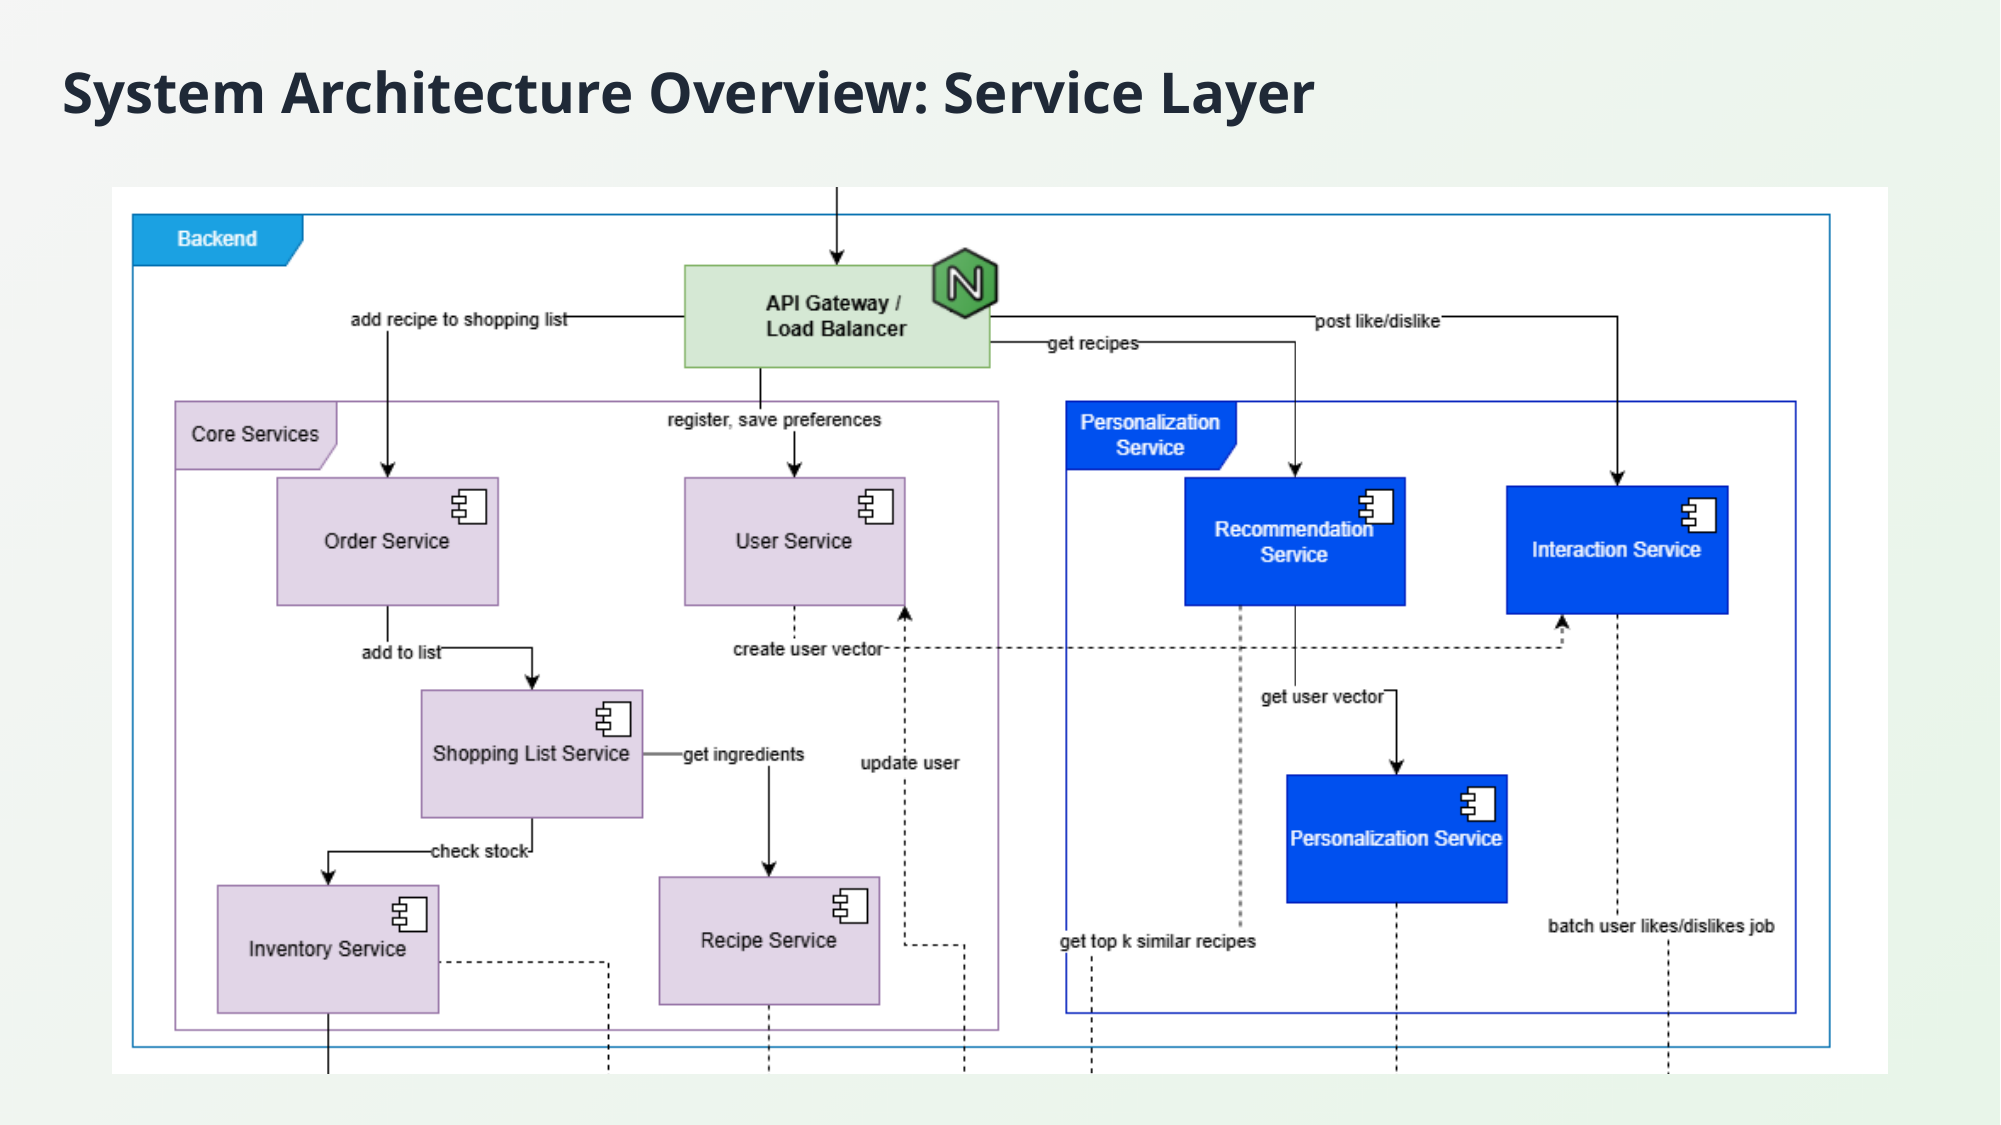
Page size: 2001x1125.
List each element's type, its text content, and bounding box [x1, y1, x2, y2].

picture [0, 0, 2000, 1125]
text_box System Architecture Overview: Service Layer [62, 62, 2000, 125]
